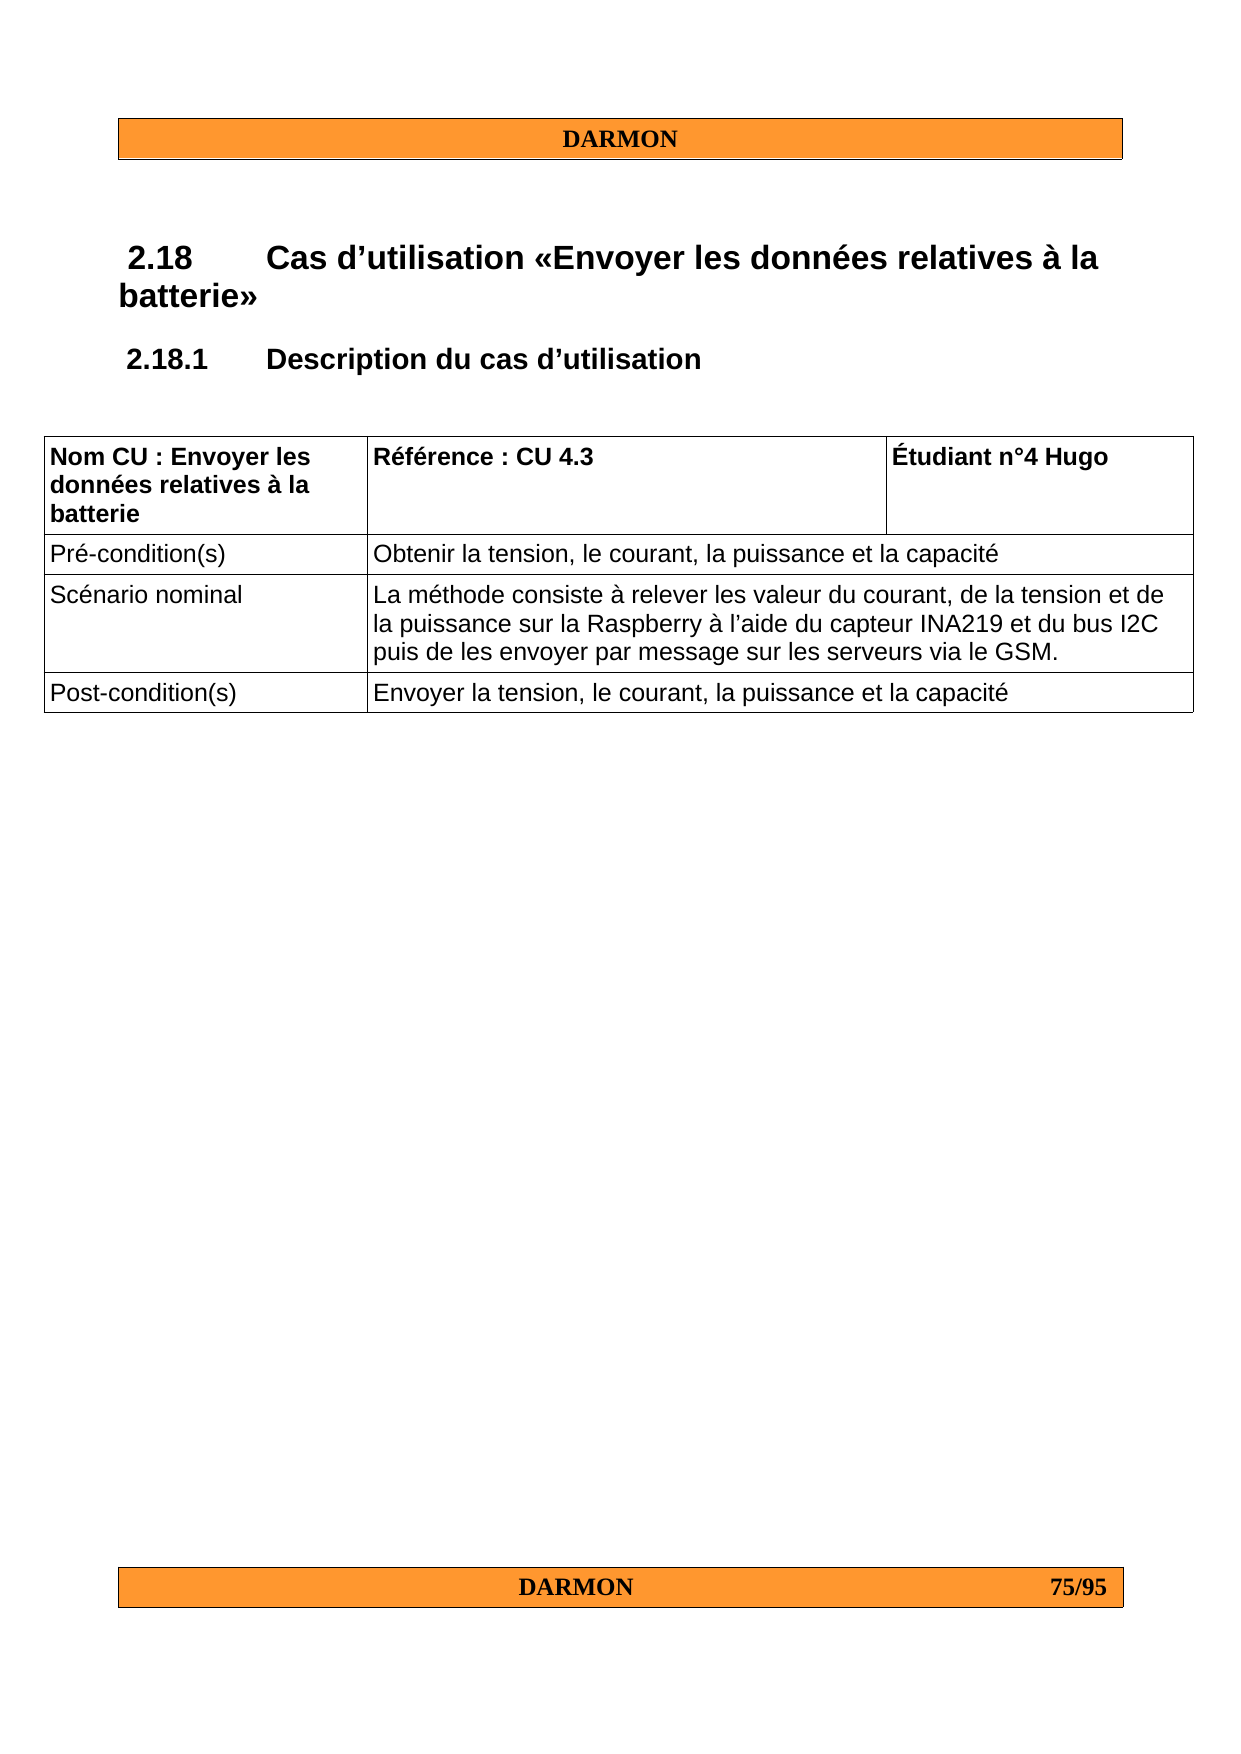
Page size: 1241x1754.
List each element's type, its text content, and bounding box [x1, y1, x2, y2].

subtitle Description du cas d’utilisation [118, 342, 1122, 376]
table_cell Obtenir la tension, le courant, la puissance et la capacité [368, 535, 1193, 574]
subtitle Cas d’utilisation «Envoyer les données relatives à la batterie» [118, 238, 1122, 315]
table_header Nom CU : Envoyer les données relatives à la batterie [45, 437, 367, 534]
table_cell Scénario nominal [45, 575, 367, 672]
table_header Référence : CU 4.3 [368, 437, 886, 534]
table_cell Post-condition(s) [45, 673, 367, 712]
table_cell La méthode consiste à relever les valeur du courant, de la tension et de la puissance sur la Raspberry à l’aide du capteur INA219 et du bus I2C puis de les envoyer par message sur les serveurs via le GSM. [368, 575, 1193, 672]
table_cell Envoyer la tension, le courant, la puissance et la capacité [368, 673, 1193, 712]
table_header Étudiant n°4 Hugo [887, 437, 1193, 534]
table_cell Pré-condition(s) [45, 535, 367, 574]
